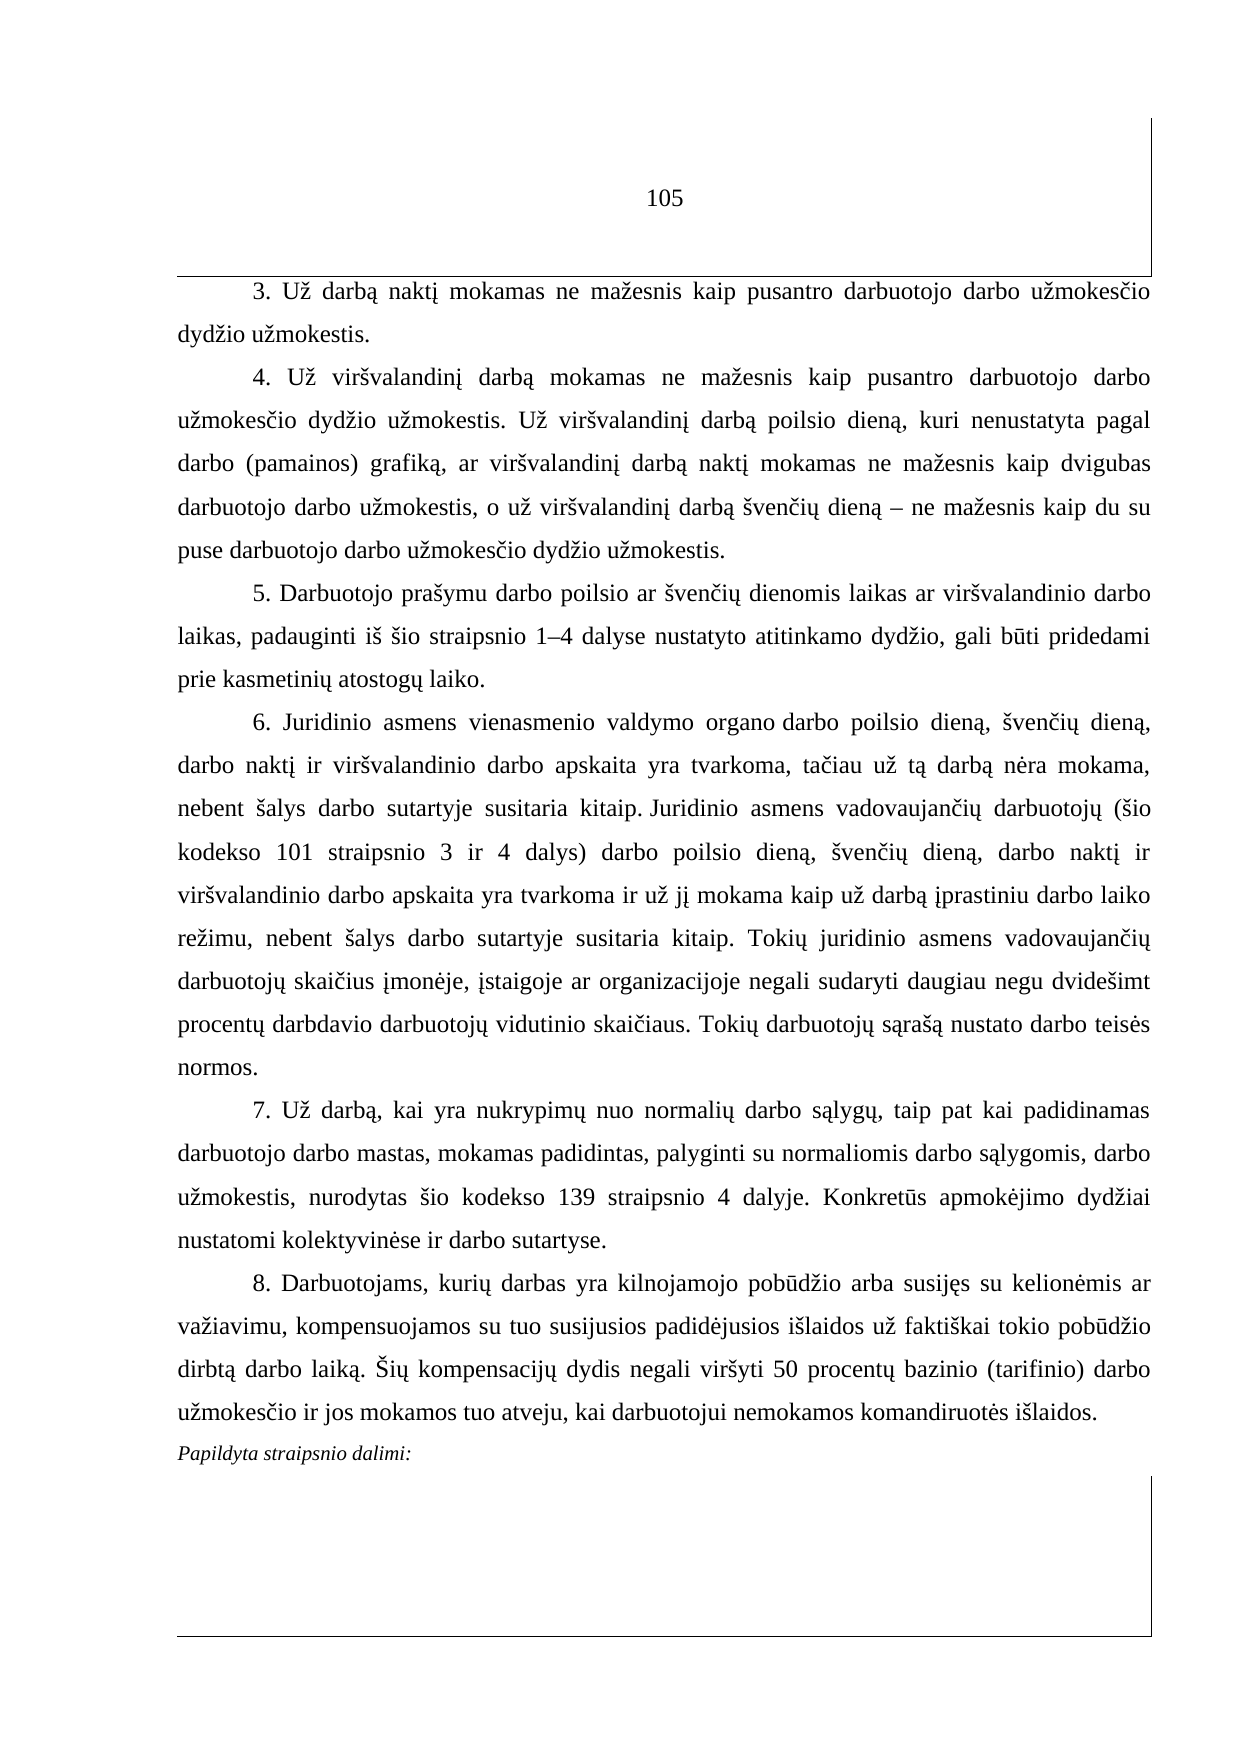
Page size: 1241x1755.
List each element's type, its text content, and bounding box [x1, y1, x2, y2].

text 6. Juridinio asmens vienasmenio valdymo organo darbo poilsio dieną, švenčių dieną, darbo naktį ir viršvalandinio darbo apskaita yra tvarkoma, tačiau už tą darbą nėra mokama, nebent šalys darbo sutartyje susitaria kitaip. Juridinio asmens vadovaujančių darbuotojų (šio kodekso 101 straipsnio 3 ir 4 dalys) darbo poilsio dieną, švenčių dieną, darbo naktį ir viršvalandinio darbo apskaita yra tvarkoma ir už jį mokama kaip už darbą įprastiniu darbo laiko režimu, nebent šalys darbo sutartyje susitaria kitaip. Tokių juridinio asmens vadovaujančių darbuotojų skaičius įmonėje, įstaigoje ar organizacijoje negali sudaryti daugiau negu dvidešimt procentų darbdavio darbuotojų vidutinio skaičiaus. Tokių darbuotojų sąrašą nustato darbo teisės normos. [177, 707, 1152, 1081]
text 4. Už viršvalandinį darbą mokamas ne mažesnis kaip pusantro darbuotojo darbo užmokesčio dydžio užmokestis. Už viršvalandinį darbą poilsio dieną, kuri nenustatyta pagal darbo (pamainos) grafiką, ar viršvalandinį darbą naktį mokamas ne mažesnis kaip dvigubas darbuotojo darbo užmokestis, o už viršvalandinį darbą švenčių dieną – ne mažesnis kaip du su puse darbuotojo darbo užmokesčio dydžio užmokestis. [177, 362, 1152, 563]
text 5. Darbuotojo prašymu darbo poilsio ar švenčių dienomis laikas ar viršvalandinio darbo laikas, padauginti iš šio straipsnio 1–4 dalyse nustatyto atitinkamo dydžio, gali būti pridedami prie kasmetinių atostogų laiko. [177, 578, 1152, 693]
text Papildyta straipsnio dalimi: [177, 1440, 1152, 1464]
text 3. Už darbą naktį mokamas ne mažesnis kaip pusantro darbuotojo darbo užmokesčio dydžio užmokestis. [177, 276, 1152, 348]
text 8. Darbuotojams, kurių darbas yra kilnojamojo pobūdžio arba susijęs su kelionėmis ar važiavimu, kompensuojamos su tuo susijusios padidėjusios išlaidos už faktiškai tokio pobūdžio dirbtą darbo laiką. Šių kompensacijų dydis negali viršyti 50 procentų bazinio (tarifinio) darbo užmokesčio ir jos mokamos tuo atveju, kai darbuotojui nemokamos komandiruotės išlaidos. [177, 1268, 1152, 1426]
text 7. Už darbą, kai yra nukrypimų nuo normalių darbo sąlygų, taip pat kai padidinamas darbuotojo darbo mastas, mokamas padidintas, palyginti su normaliomis darbo sąlygomis, darbo užmokestis, nurodytas šio kodekso 139 straipsnio 4 dalyje. Konkretūs apmokėjimo dydžiai nustatomi kolektyvinėse ir darbo sutartyse. [177, 1095, 1152, 1253]
